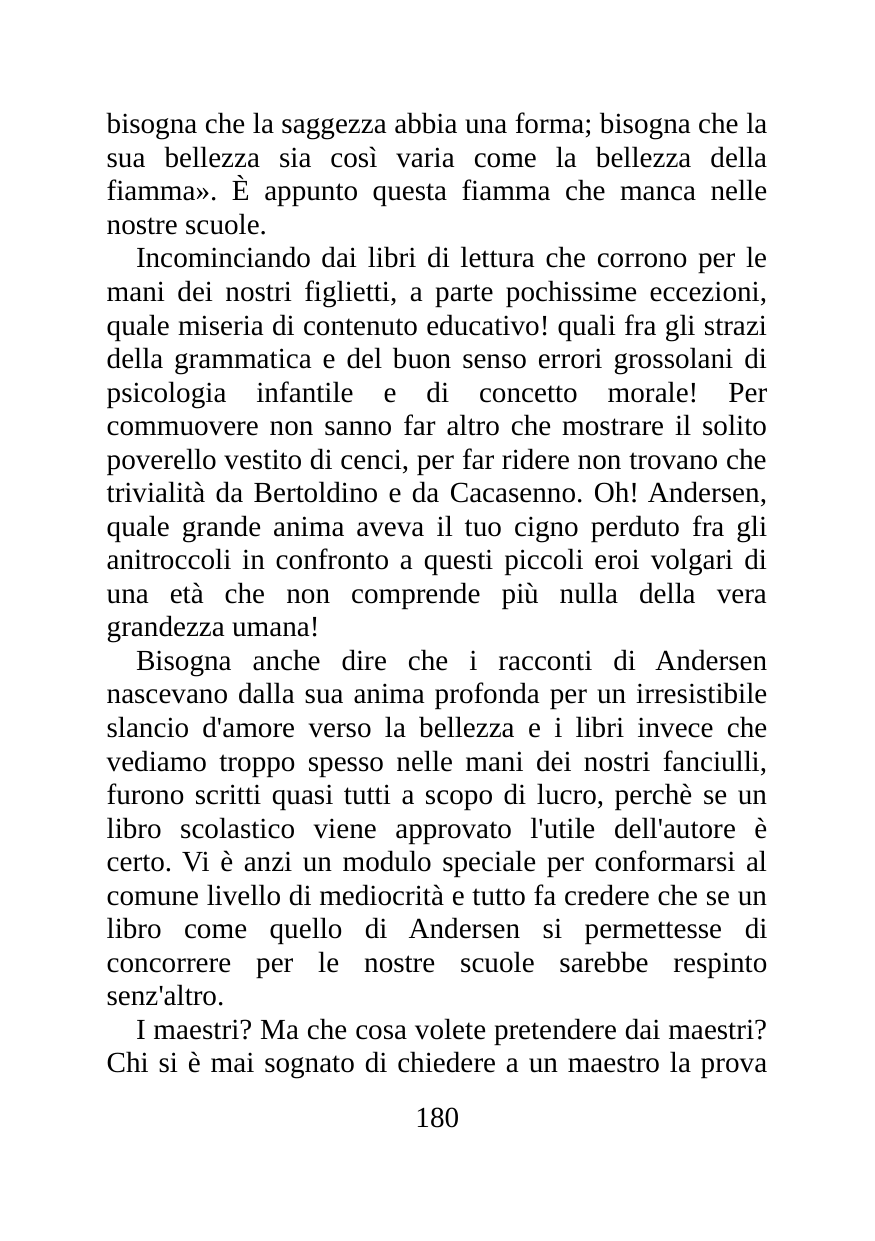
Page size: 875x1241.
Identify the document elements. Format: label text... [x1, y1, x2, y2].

text bisogna che la saggezza abbia una forma; bisogna che la sua bellezza sia così varia come la bellezza della fiamma». È appunto questa fiamma che manca nelle nostre scuole. [106, 106, 768, 241]
text I maestri? Ma che cosa volete pretendere dai maestri? Chi si è mai sognato di chiedere a un maestro la prova [106, 1012, 768, 1079]
text Bisogna anche dire che i racconti di Andersen nascevano dalla sua anima profonda per un irresistibile slancio d'amore verso la bellezza e i libri invece che vediamo troppo spesso nelle mani dei nostri fanciulli, furono scritti quasi tutti a scopo di lucro, perchè se un libro scolastico viene approvato l'utile dell'autore è certo. Vi è anzi un modulo speciale per conformarsi al comune livello di mediocrità e tutto fa credere che se un libro come quello di Andersen si permettesse di concorrere per le nostre scuole sarebbe respinto senz'altro. [106, 643, 768, 1012]
text Incominciando dai libri di lettura che corrono per le mani dei nostri figlietti, a parte pochissime eccezioni, quale miseria di contenuto educativo! quali fra gli strazi della grammatica e del buon senso errori grossolani di psicologia infantile e di concetto morale! Per commuovere non sanno far altro che mostrare il solito poverello vestito di cenci, per far ridere non trovano che trivialità da Bertoldino e da Cacasenno. Oh! Andersen, quale grande anima aveva il tuo cigno perduto fra gli anitroccoli in confronto a questi piccoli eroi volgari di una età che non comprende più nulla della vera grandezza umana! [106, 241, 768, 643]
